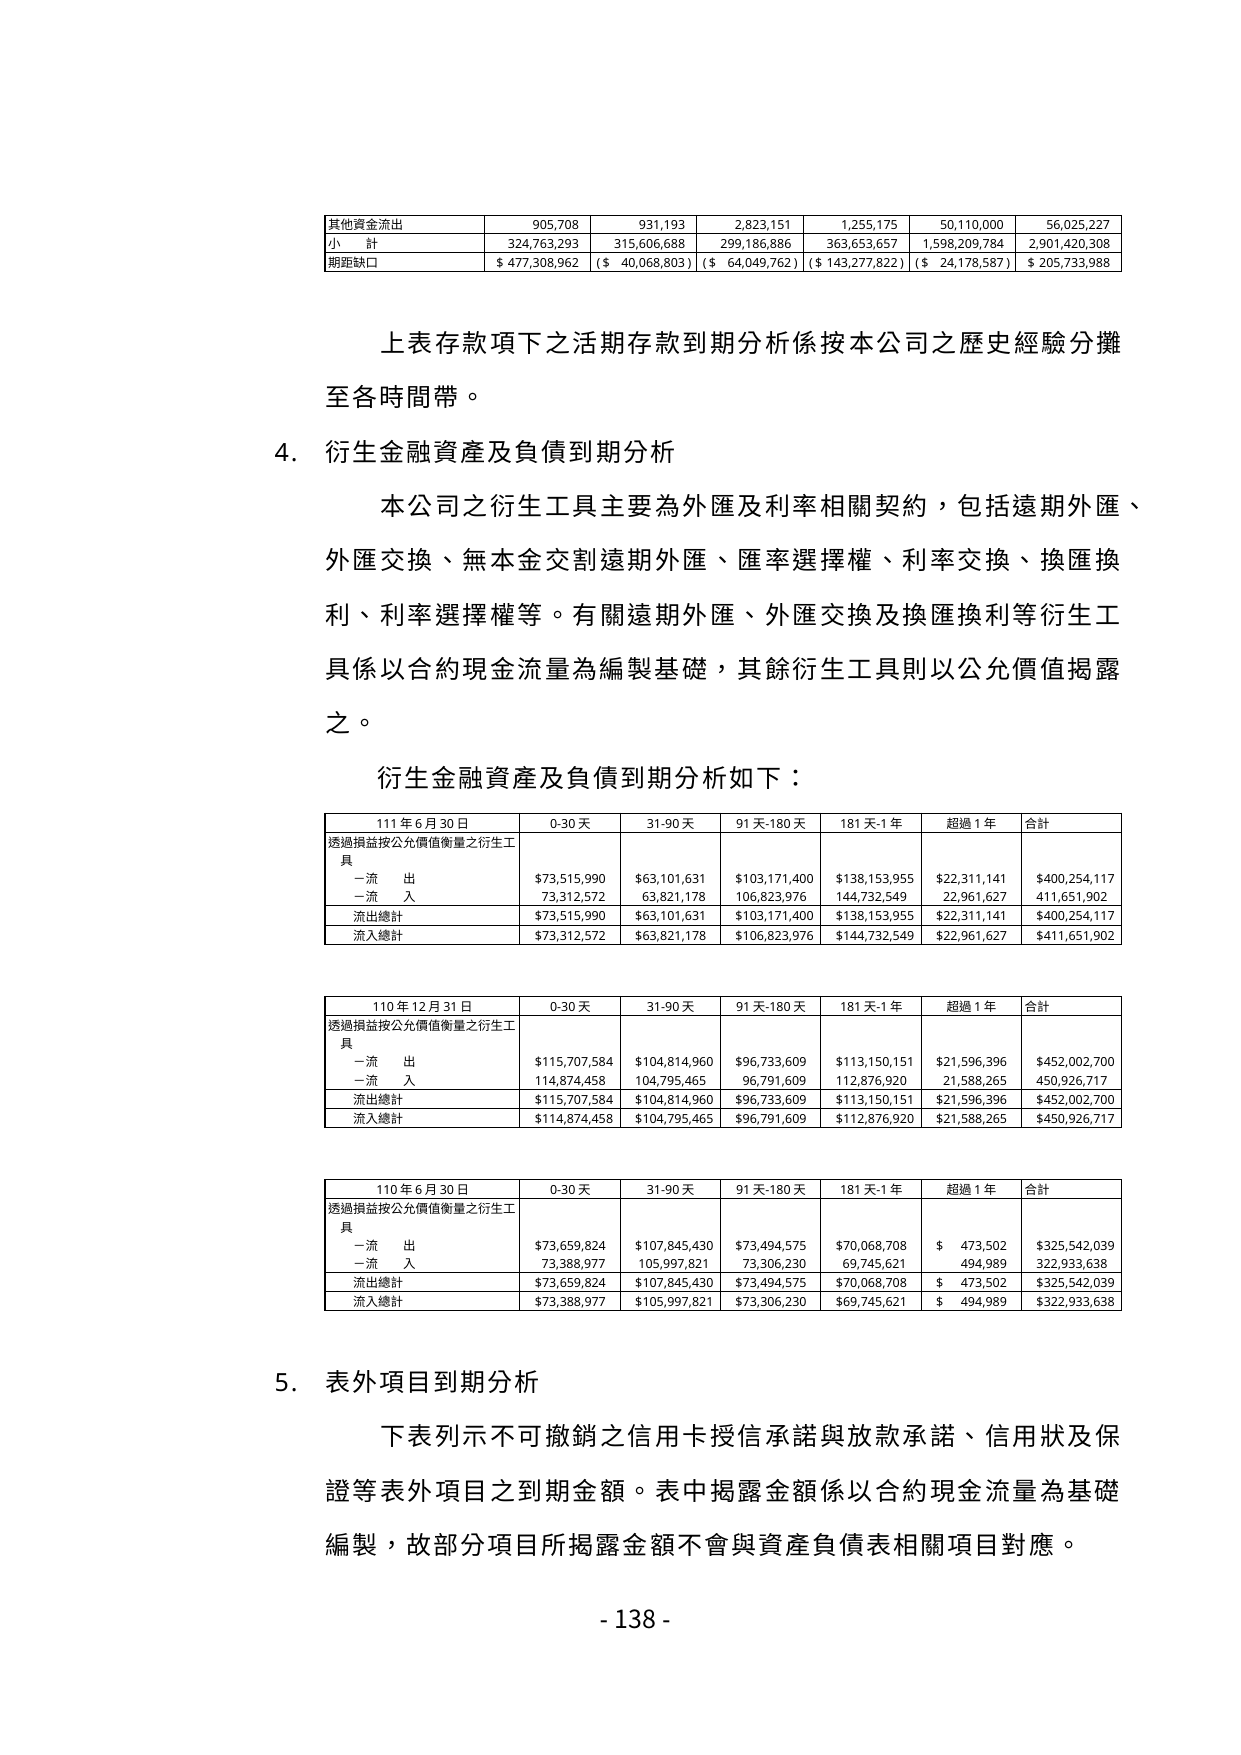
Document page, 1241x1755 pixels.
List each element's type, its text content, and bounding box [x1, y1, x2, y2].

table_cell ( $ 64,049,762 ) [697, 253, 803, 271]
table_cell 流出總計 [326, 1273, 519, 1291]
table_cell 透過損益按公允價值衡量之衍生工具 [326, 833, 519, 869]
table_cell ( $ 24,178,587 ) [910, 253, 1015, 271]
table_cell $ 107,845,430 [621, 1273, 720, 1291]
table_cell [1022, 1016, 1121, 1052]
table_header 合計 [1022, 1180, 1121, 1198]
table_cell $ 325,542,039 [1022, 1236, 1121, 1254]
text 4. 衍生金融資產及負債到期分析 [266, 432, 1122, 468]
text 衍生金融資產及負債到期分析如下： [323, 758, 1122, 794]
table_header 超過1年 [922, 814, 1021, 832]
table_cell $ 400,254,117 [1022, 906, 1121, 924]
table_cell －流 入 [326, 1071, 519, 1089]
text 上表存款項下之活期存款到期分析係按本公司之歷史經驗分攤至各時間帶。 [325, 323, 1122, 414]
table_cell 114,874,458 [520, 1071, 620, 1089]
table_cell －流 出 [326, 1053, 519, 1071]
table_cell $ 96,733,609 [721, 1090, 820, 1108]
table_cell $ 138,153,955 [821, 906, 921, 924]
table_cell －流 入 [326, 887, 519, 905]
table_cell 1,598,209,784 [910, 234, 1015, 252]
table_cell $ 96,791,609 [721, 1109, 820, 1127]
table_cell $ 115,707,584 [520, 1053, 620, 1071]
table_header 111年6月30日 [326, 814, 519, 832]
table_cell 63,821,178 [621, 887, 720, 905]
table_cell 50,110,000 [910, 216, 1015, 233]
table_cell 流入總計 [326, 1292, 519, 1310]
table_cell $ 21,596,396 [922, 1053, 1021, 1071]
text 5. 表外項目到期分析 [266, 1362, 1122, 1398]
table_header 0-30天 [520, 997, 620, 1015]
table_cell $ 21,596,396 [922, 1090, 1021, 1108]
table_cell 931,193 [591, 216, 696, 233]
table_cell [922, 1016, 1021, 1052]
table_cell $ 22,311,141 [922, 906, 1021, 924]
table_cell －流 入 [326, 1254, 519, 1272]
table_header 合計 [1022, 997, 1121, 1015]
table_cell 905,708 [485, 216, 590, 233]
text 本公司之衍生工具主要為外匯及利率相關契約，包括遠期外匯、外匯交換、無本金交割遠期外匯、匯率選擇權、利率交換、換匯換利、利率選擇權等。有關遠期外匯、外匯交換及換匯換利等衍生工具係以合約現金流量為編製基礎，其餘衍生工具則以公允價值揭露之。 [325, 486, 1122, 740]
table_cell $ 22,311,141 [922, 869, 1021, 887]
table_cell 104,795,465 [621, 1071, 720, 1089]
table_cell 299,186,886 [697, 234, 803, 252]
table_cell $ 63,821,178 [621, 926, 720, 944]
table_cell $ 73,659,824 [520, 1273, 620, 1291]
table_cell [520, 833, 620, 869]
table_cell $ 105,997,821 [621, 1292, 720, 1310]
table_cell $ 70,068,708 [821, 1273, 921, 1291]
table_header 0-30天 [520, 1180, 620, 1198]
table_cell ( $ 143,277,822 ) [804, 253, 909, 271]
table_cell $ 73,306,230 [721, 1292, 820, 1310]
table_cell $ 106,823,976 [721, 926, 820, 944]
table_cell [1022, 833, 1121, 869]
text 下表列示不可撤銷之信用卡授信承諾與放款承諾、信用狀及保證等表外項目之到期金額。表中揭露金額係以合約現金流量為基礎編製，故部分項目所揭露金額不會與資產負債表相關項目對應。 [325, 1417, 1122, 1562]
table_header 91天-180天 [721, 1180, 820, 1198]
table_cell [621, 833, 720, 869]
table_cell 73,312,572 [520, 887, 620, 905]
table_cell 透過損益按公允價值衡量之衍生工具 [326, 1016, 519, 1052]
table_cell $ 96,733,609 [721, 1053, 820, 1071]
table_cell $ 400,254,117 [1022, 869, 1121, 887]
table_cell $ 144,732,549 [821, 926, 921, 944]
table_cell ( $ 40,068,803 ) [591, 253, 696, 271]
table_cell 56,025,227 [1016, 216, 1121, 233]
table_cell [821, 1016, 921, 1052]
table_header 超過1年 [922, 1180, 1021, 1198]
table_cell $ 477,308,962 [485, 253, 590, 271]
table_cell $ 452,002,700 [1022, 1090, 1121, 1108]
table_cell $ 70,068,708 [821, 1236, 921, 1254]
table_cell 透過損益按公允價值衡量之衍生工具 [326, 1199, 519, 1236]
table_cell 流入總計 [326, 926, 519, 944]
table_cell $ 21,588,265 [922, 1109, 1021, 1127]
table_cell $ 73,312,572 [520, 926, 620, 944]
table_cell 小 計 [326, 234, 484, 252]
table_cell $ 411,651,902 [1022, 926, 1121, 944]
table_cell $ 103,171,400 [721, 869, 820, 887]
table_header 91天-180天 [721, 997, 820, 1015]
table_cell 2,823,151 [697, 216, 803, 233]
table_header 31-90天 [621, 997, 720, 1015]
table_cell $ 452,002,700 [1022, 1053, 1121, 1071]
table_cell 期距缺口 [326, 253, 484, 271]
table_header 181天-1年 [821, 997, 921, 1015]
table_cell －流 出 [326, 869, 519, 887]
table_cell $ 112,876,920 [821, 1109, 921, 1127]
table_cell [721, 833, 820, 869]
table_header 合計 [1022, 814, 1121, 832]
table_cell $ 473,502 [922, 1236, 1021, 1254]
table_cell [621, 1199, 720, 1236]
table_cell 其他資金流出 [326, 216, 484, 233]
table_cell $ 73,494,575 [721, 1236, 820, 1254]
table_cell 106,823,976 [721, 887, 820, 905]
table_header 0-30天 [520, 814, 620, 832]
table_cell $ 73,659,824 [520, 1236, 620, 1254]
table_cell 315,606,688 [591, 234, 696, 252]
table_header 91天-180天 [721, 814, 820, 832]
table_header 超過1年 [922, 997, 1021, 1015]
table_cell $ 73,388,977 [520, 1292, 620, 1310]
table_cell 21,588,265 [922, 1071, 1021, 1089]
table_cell 144,732,549 [821, 887, 921, 905]
table_cell 1,255,175 [804, 216, 909, 233]
table_cell [520, 1016, 620, 1052]
table_cell 322,933,638 [1022, 1254, 1121, 1272]
table_cell 69,745,621 [821, 1254, 921, 1272]
table_cell [821, 833, 921, 869]
table_cell [922, 833, 1021, 869]
table_cell $ 103,171,400 [721, 906, 820, 924]
table_cell $ 113,150,151 [821, 1090, 921, 1108]
table_cell $ 114,874,458 [520, 1109, 620, 1127]
table_cell [922, 1199, 1021, 1236]
table_cell 494,989 [922, 1254, 1021, 1272]
table_cell [721, 1199, 820, 1236]
table_cell $ 73,515,990 [520, 906, 620, 924]
table_cell $ 325,542,039 [1022, 1273, 1121, 1291]
table_cell $ 473,502 [922, 1273, 1021, 1291]
table_cell $ 73,515,990 [520, 869, 620, 887]
table_cell $ 104,814,960 [621, 1090, 720, 1108]
table_cell －流 出 [326, 1236, 519, 1254]
table_cell [621, 1016, 720, 1052]
table_cell 411,651,902 [1022, 887, 1121, 905]
table_cell 324,763,293 [485, 234, 590, 252]
table_cell $ 22,961,627 [922, 926, 1021, 944]
table_cell [821, 1199, 921, 1236]
table_cell $ 494,989 [922, 1292, 1021, 1310]
table_cell $ 63,101,631 [621, 869, 720, 887]
table_header 31-90天 [621, 814, 720, 832]
table_cell 450,926,717 [1022, 1071, 1121, 1089]
table_cell $ 107,845,430 [621, 1236, 720, 1254]
table_cell [1022, 1199, 1121, 1236]
table_cell 112,876,920 [821, 1071, 921, 1089]
table_header 31-90天 [621, 1180, 720, 1198]
table_cell $ 450,926,717 [1022, 1109, 1121, 1127]
table_header 181天-1年 [821, 1180, 921, 1198]
table_cell [721, 1016, 820, 1052]
table_cell 2,901,420,308 [1016, 234, 1121, 252]
table_cell 96,791,609 [721, 1071, 820, 1089]
table_header 181天-1年 [821, 814, 921, 832]
table_cell 73,388,977 [520, 1254, 620, 1272]
table_cell $ 113,150,151 [821, 1053, 921, 1071]
table_cell $ 63,101,631 [621, 906, 720, 924]
table_cell $ 104,814,960 [621, 1053, 720, 1071]
table_header 110年12月31日 [326, 997, 519, 1015]
table_cell [520, 1199, 620, 1236]
table_cell 105,997,821 [621, 1254, 720, 1272]
table_cell 流出總計 [326, 906, 519, 924]
table_cell 22,961,627 [922, 887, 1021, 905]
table_cell $ 104,795,465 [621, 1109, 720, 1127]
table_cell $ 115,707,584 [520, 1090, 620, 1108]
table_cell 363,653,657 [804, 234, 909, 252]
table_header 110年6月30日 [326, 1180, 519, 1198]
table_cell $ 322,933,638 [1022, 1292, 1121, 1310]
table_cell 73,306,230 [721, 1254, 820, 1272]
table_cell $ 73,494,575 [721, 1273, 820, 1291]
table_cell $ 138,153,955 [821, 869, 921, 887]
table_cell 流入總計 [326, 1109, 519, 1127]
table_cell $ 205,733,988 [1016, 253, 1121, 271]
table_cell $ 69,745,621 [821, 1292, 921, 1310]
table_cell 流出總計 [326, 1090, 519, 1108]
